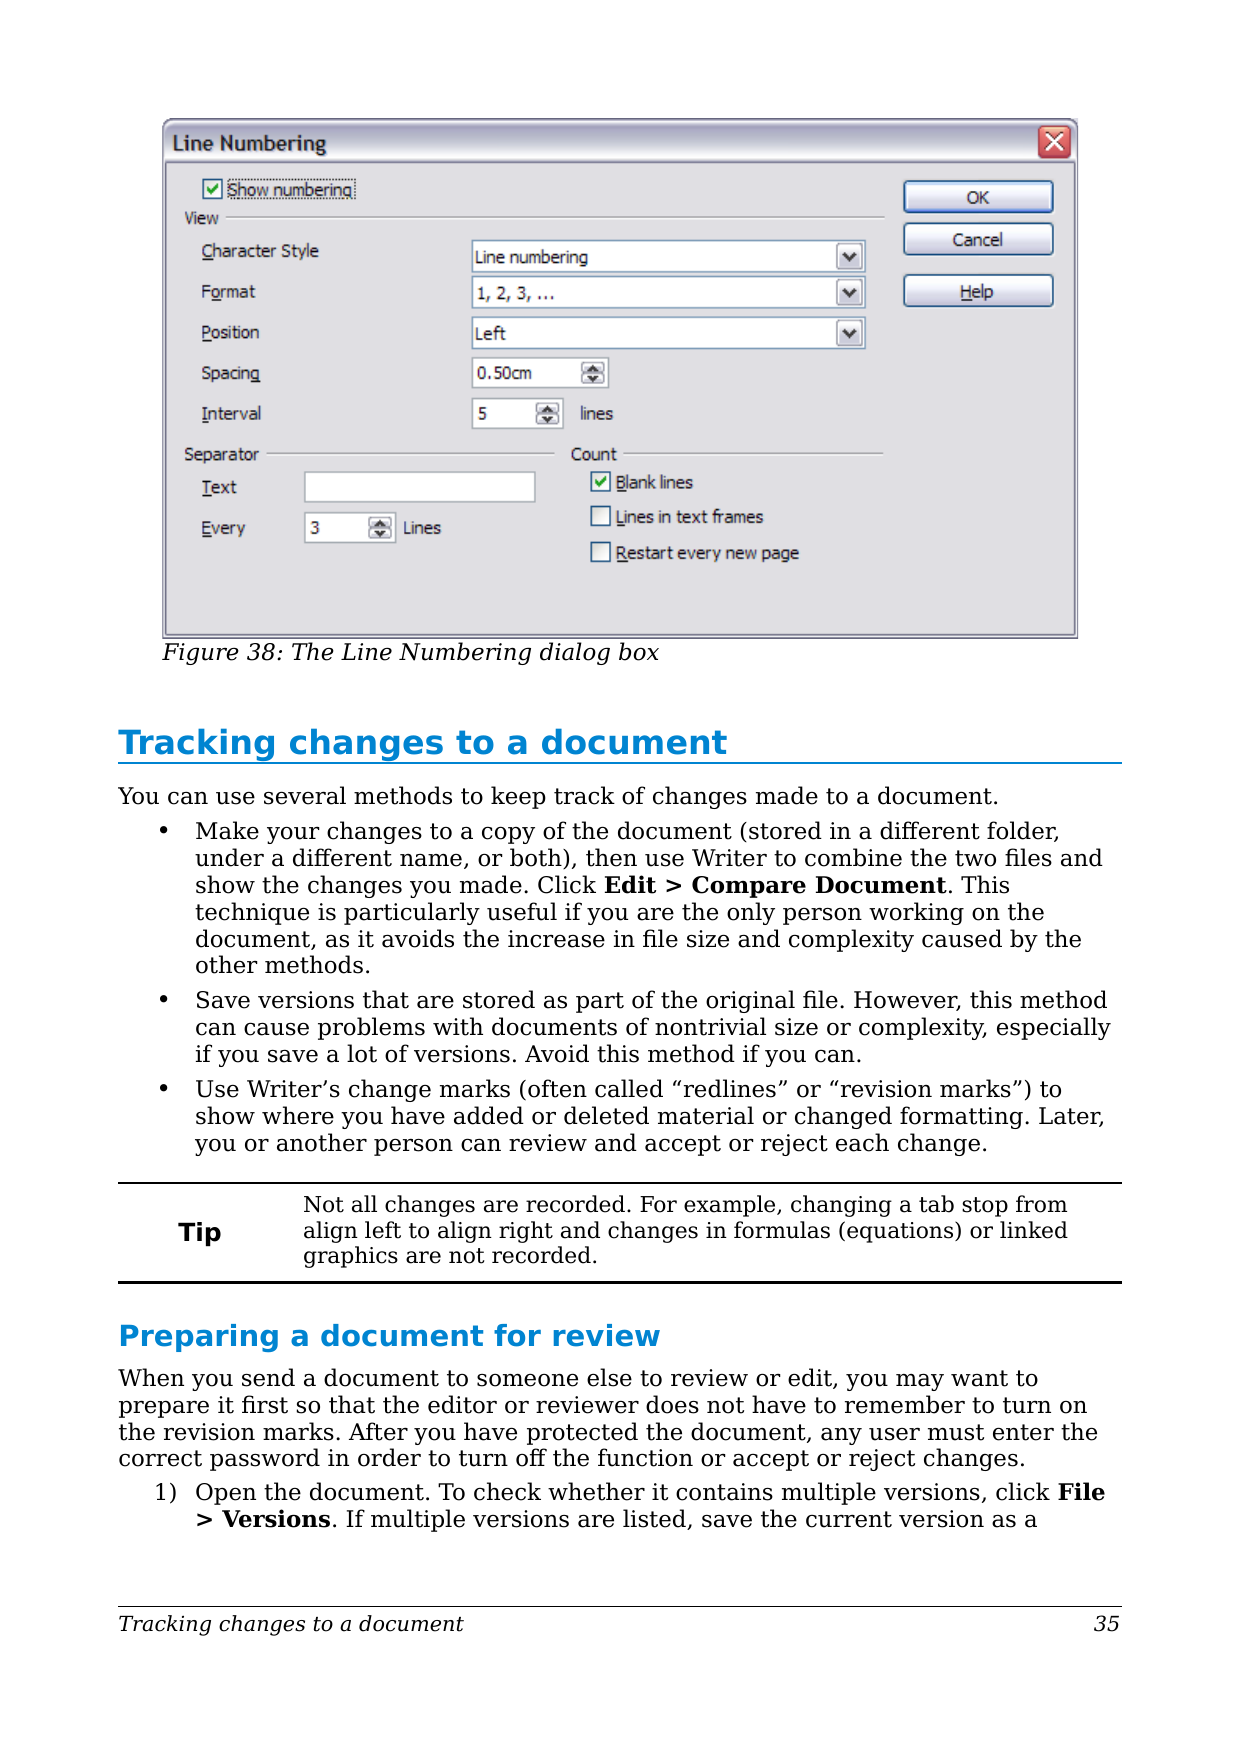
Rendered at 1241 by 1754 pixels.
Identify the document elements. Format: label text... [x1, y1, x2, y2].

table_header Not all changes are recorded. For example, changing a tab stop from align left to align right and changes in formulas (equations) or linked graphics are not recorded. [281, 1184, 1122, 1281]
text Figure 38: The Line Numbering dialog box [162, 639, 1078, 665]
list Save versions that are stored as part of the original file. However, this method can cause problems with documents of nontrivial size or complexity, especially if you save a lot of versions. Avoid this method if you can. [156, 985, 1122, 1068]
subtitle Tracking changes to a document [118, 723, 1122, 762]
list You can use several methods to keep track of changes made to a document. [118, 783, 1122, 810]
subtitle Preparing a document for review [118, 1319, 1122, 1353]
picture [162, 118, 1079, 639]
list Use Writer’s change marks (often called “redlines” or “revision marks”) to show where you have added or deleted material or changed formatting. Later, you or another person can review and accept or reject each change. [156, 1074, 1122, 1157]
list Open the document. To check whether it contains multiple versions, click File > Versions. If multiple versions are listed, save the current version as a [177, 1478, 1122, 1532]
list When you send a document to someone else to review or edit, you may want to prepare it first so that the editor or reviewer does not have to remember to turn on the revision marks. After you have protected the document, any user must enter the correct password in order to turn off the function or accept or reject changes. [118, 1365, 1122, 1472]
table_header Tip [118, 1184, 281, 1281]
list Make your changes to a copy of the document (stored in a different folder, under a different name, or both), then use Writer to combine the two files and show the changes you made. Click Edit > Compare Document. This technique is particularly useful if you are the only person working on the document, as it avoids the increase in file size and complexity caused by the other methods. [156, 816, 1122, 979]
